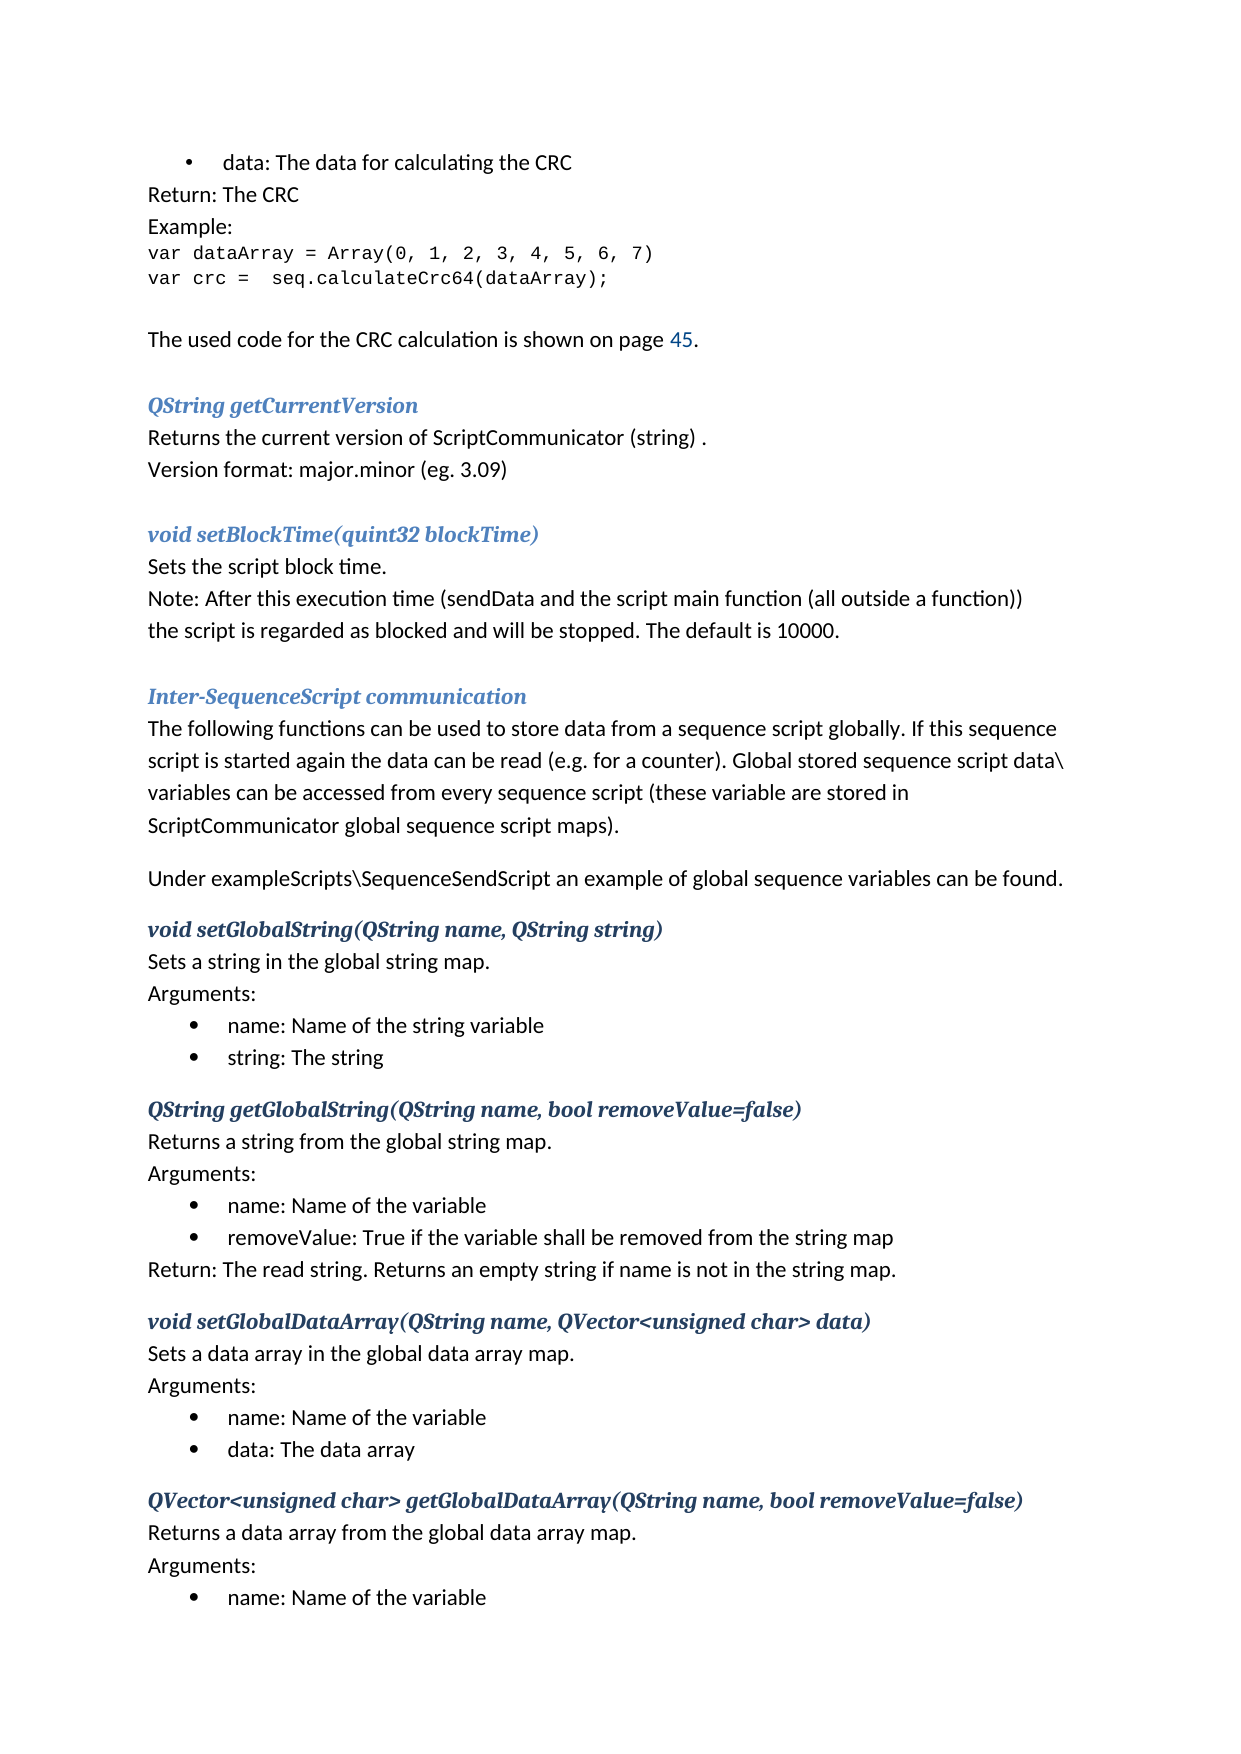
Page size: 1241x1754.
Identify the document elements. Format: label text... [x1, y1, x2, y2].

list name: Name of the variable [190, 1403, 1093, 1431]
text Arguments: [148, 1371, 1093, 1399]
text Note: After this execution time (sendData and the script main function (all outside a function)) [148, 584, 1093, 612]
list removeValue: True if the variable shall be removed from the string map [190, 1223, 1093, 1251]
list name: Name of the variable [190, 1191, 1093, 1219]
list Return: The CRC [148, 180, 1093, 208]
text Arguments: [148, 1551, 1093, 1579]
text Returns the current version of ScriptCommunicator (string) . [148, 423, 1093, 451]
text Sets a string in the global string map. [148, 947, 1093, 975]
subtitle void setGlobalString(QString name, QString string) [148, 917, 1093, 943]
list data: The data for calculating the CRC [185, 148, 1093, 176]
text The following functions can be used to store data from a sequence script globally. If this sequence script is started again the data can be read (e.g. for a counter). Global stored sequence script data\variables can be accessed from every sequence script (these variable are stored in ScriptCommunicator global sequence script maps). [148, 714, 1093, 839]
list data: The data array [190, 1435, 1093, 1463]
list string: The string [190, 1043, 1093, 1072]
subtitle Inter-SequenceScript communication [148, 684, 1093, 710]
subtitle void setBlockTime(quint32 blockTime) [148, 522, 1093, 548]
text The used code for the CRC calculation is shown on page 45. [148, 325, 1093, 353]
text Arguments: [148, 1159, 1093, 1187]
text Arguments: [148, 979, 1093, 1007]
text Under exampleScripts\SequenceSendScript an example of global sequence variables can be found. [148, 864, 1093, 892]
text var dataArray = Array(0, 1, 2, 3, 4, 5, 6, 7) [148, 244, 1093, 265]
list Return: The read string. Returns an empty string if name is not in the string map. [148, 1256, 1093, 1283]
text Version format: major.minor (eg. 3.09) [148, 455, 1093, 483]
list name: Name of the string variable [190, 1011, 1093, 1039]
text Sets a data array in the global data array map. [148, 1339, 1093, 1367]
list name: Name of the variable [190, 1583, 1093, 1611]
subtitle QVector<unsigned char> getGlobalDataArray(QString name, bool removeValue=false) [148, 1488, 1093, 1515]
subtitle QString getCurrentVersion [148, 392, 1093, 419]
text Returns a string from the global string map. [148, 1127, 1093, 1155]
text Returns a data array from the global data array map. [148, 1518, 1093, 1547]
subtitle QString getGlobalString(QString name, bool removeValue=false) [148, 1097, 1093, 1123]
subtitle void setGlobalDataArray(QString name, QVector<unsigned char> data) [148, 1308, 1093, 1335]
list Example: [148, 212, 1093, 240]
text var crc = seq.calculateCrc64(dataArray); [148, 268, 1093, 290]
text Sets the script block time. [148, 552, 1093, 580]
text the script is regarded as blocked and will be stopped. The default is 10000. [148, 617, 1093, 645]
